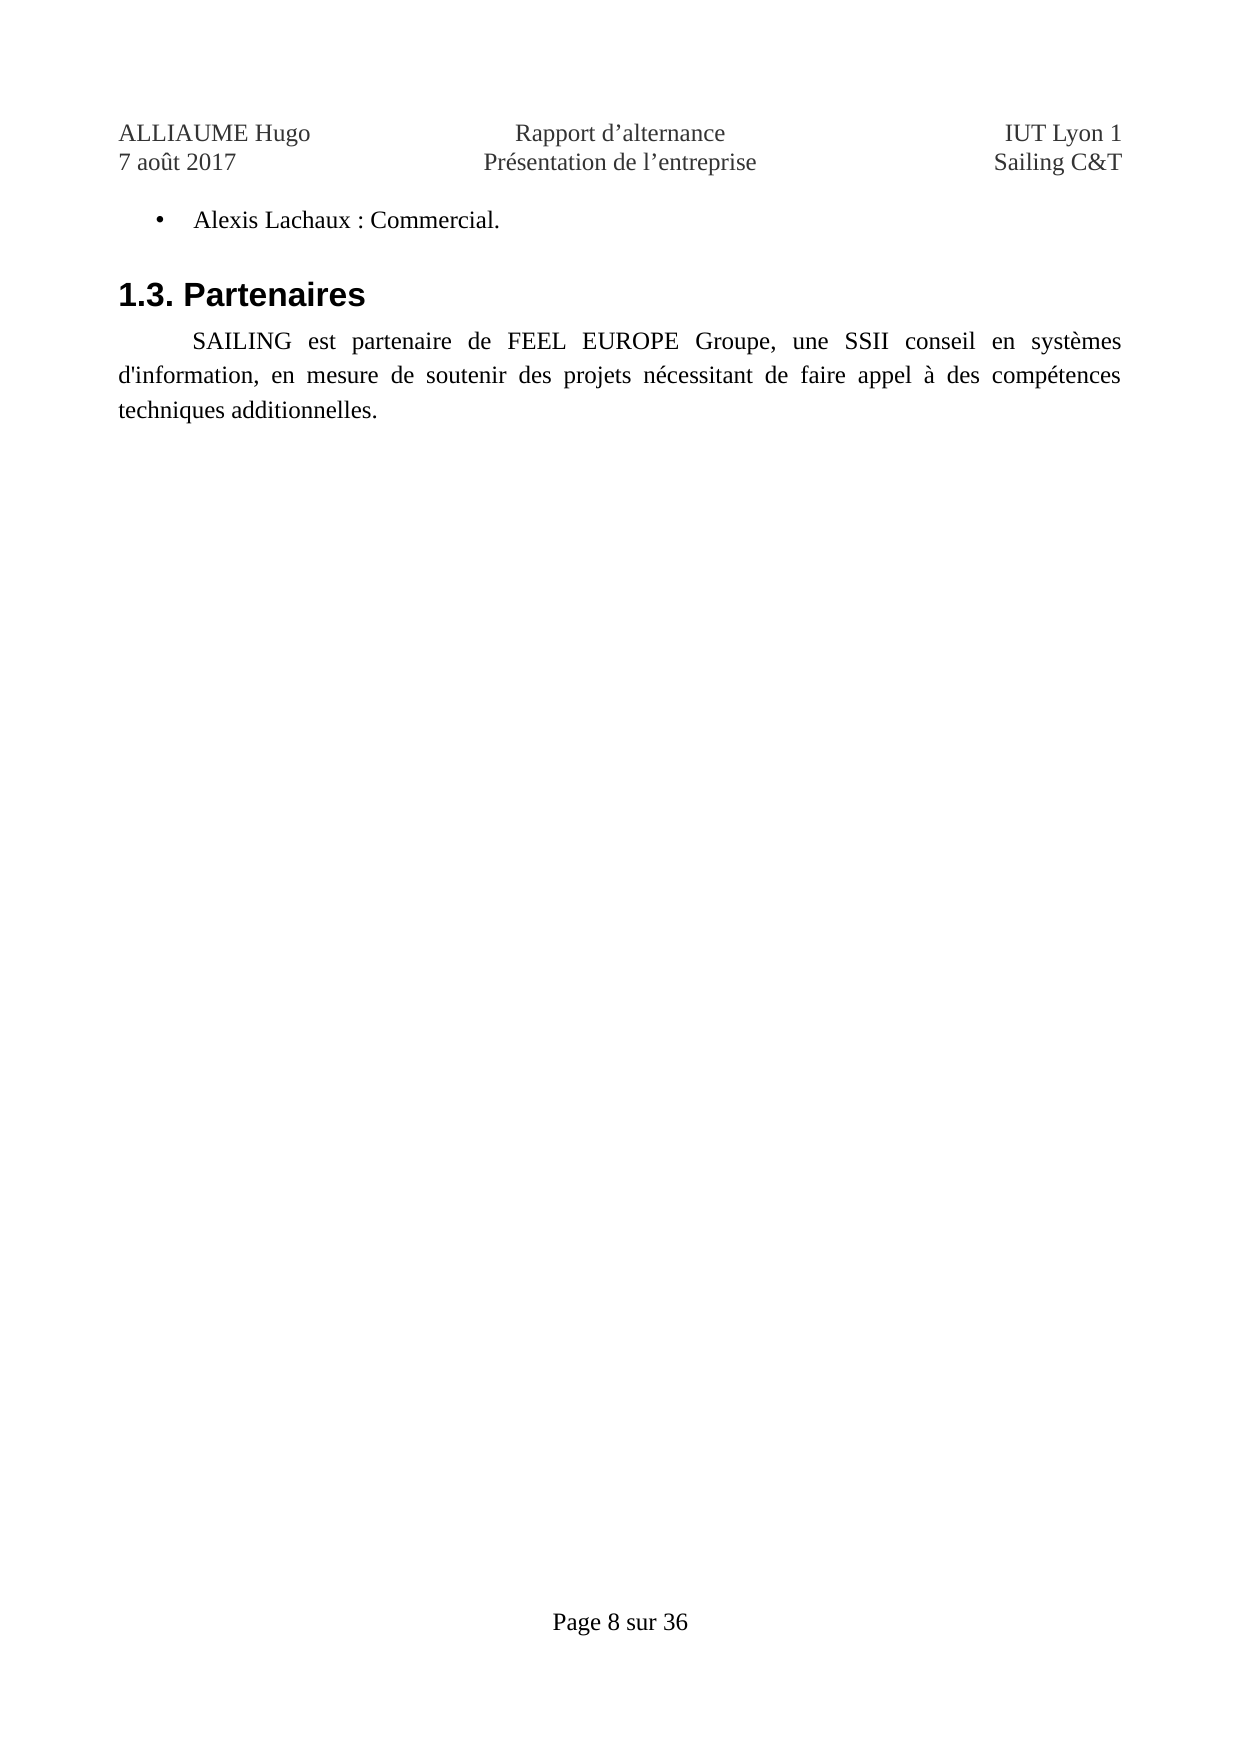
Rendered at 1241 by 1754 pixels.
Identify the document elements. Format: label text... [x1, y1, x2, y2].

text SAILING est partenaire de FEEL EUROPE Groupe, une SSII conseil en systèmes d'information, en mesure de soutenir des projets nécessitant de faire appel à des compétences techniques additionnelles. [118, 326, 1122, 424]
list Alexis Lachaux : Commercial. [156, 205, 1122, 234]
subtitle 1.3. Partenaires [118, 275, 1122, 314]
